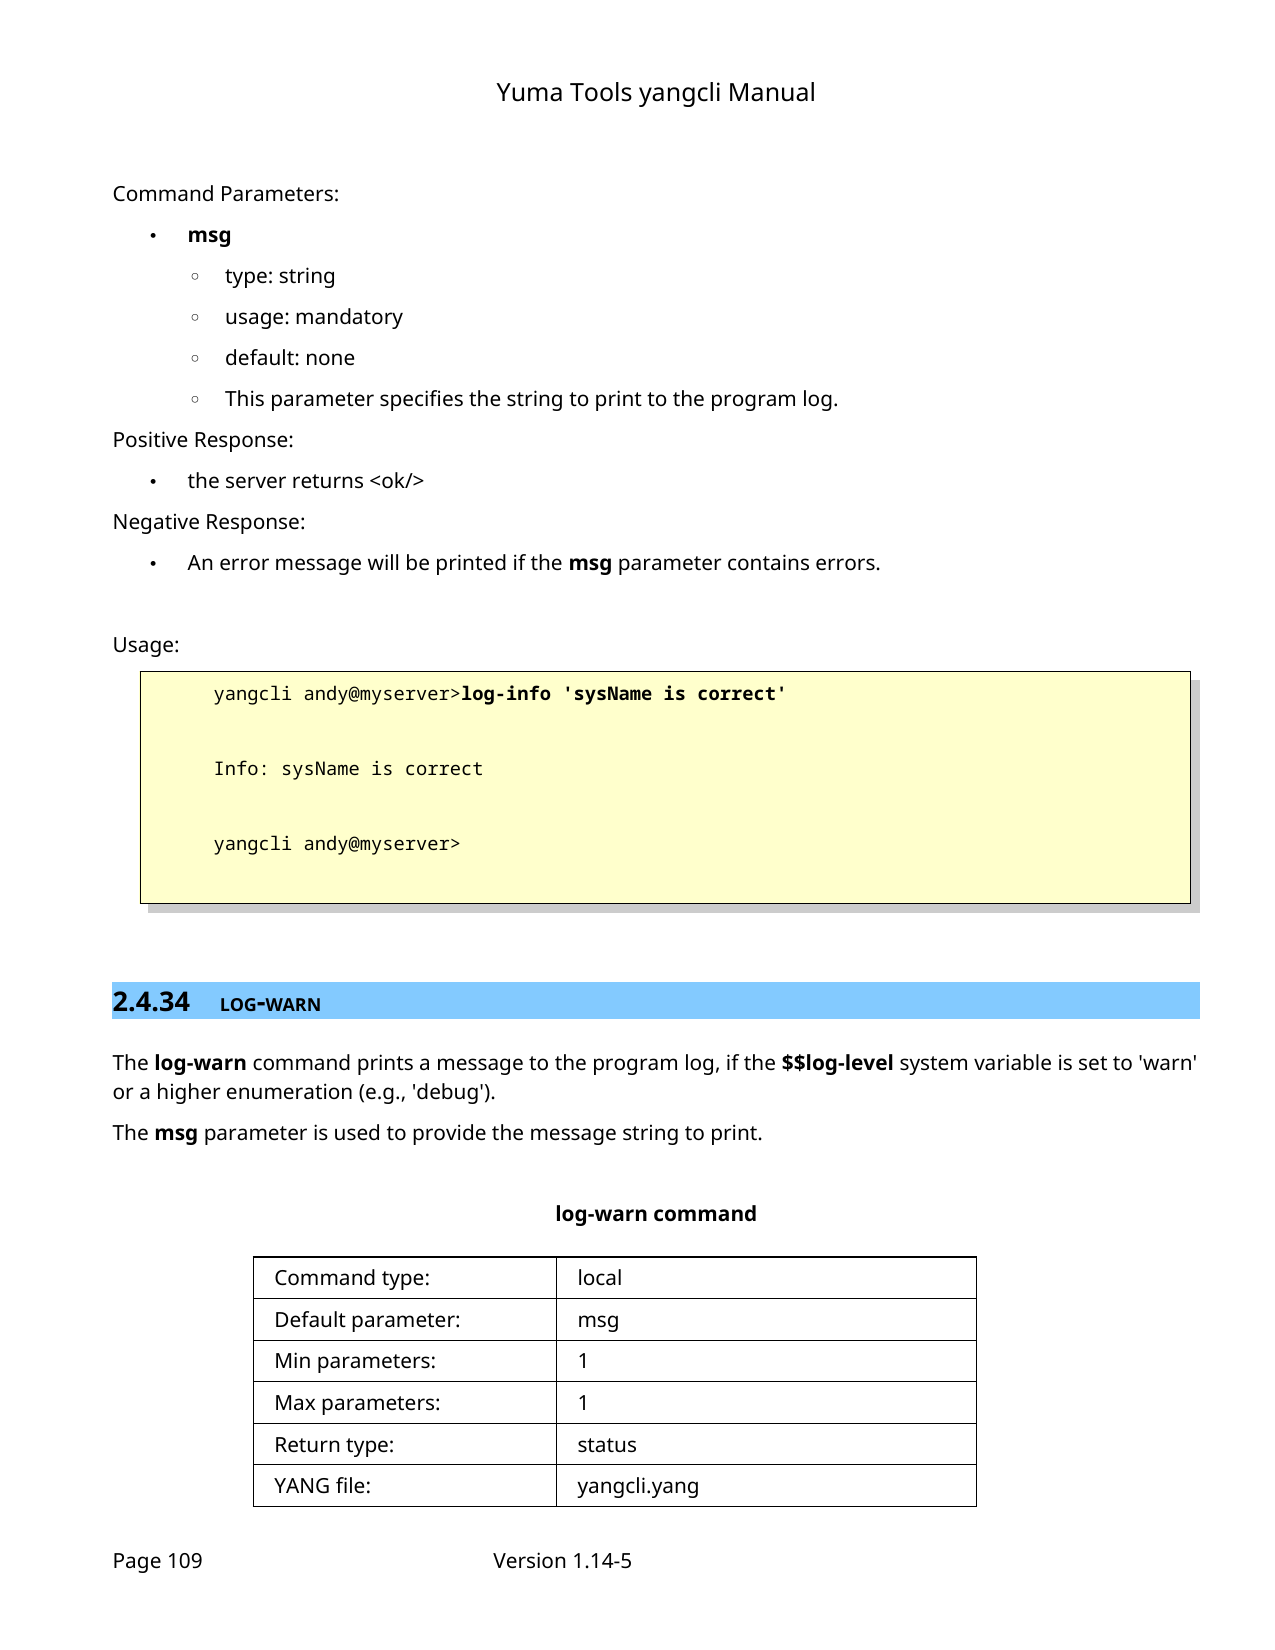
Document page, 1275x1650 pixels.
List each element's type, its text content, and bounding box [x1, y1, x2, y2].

text Usage: [112, 630, 1200, 658]
text The log-warn command prints a message to the program log, if the $$log-level system variable is set to 'warn' or a higher enumeration (e.g., 'debug'). [112, 1048, 1200, 1105]
table_cell Max parameters: [254, 1382, 556, 1423]
list type: string [187, 261, 1200, 290]
list the server returns <ok/> [150, 466, 1200, 494]
subtitle log-warn [112, 982, 1200, 1019]
text Command Parameters: [112, 179, 1200, 208]
table_cell status [557, 1424, 976, 1464]
list usage: mandatory [187, 302, 1200, 331]
table_header local [557, 1258, 976, 1298]
table_cell 1 [557, 1341, 976, 1381]
subtitle log-warn command [127, 1199, 1185, 1228]
text Negative Response: [112, 507, 1200, 535]
list An error message will be printed if the msg parameter contains errors. [150, 548, 1200, 576]
table_cell 1 [557, 1382, 976, 1423]
text yangcli andy@myserver>log-info 'sysName is correct' [141, 672, 1190, 706]
table_cell Default parameter: [254, 1299, 556, 1339]
table_cell YANG file: [254, 1465, 556, 1506]
list default: none [187, 343, 1200, 372]
table_cell Return type: [254, 1424, 556, 1464]
table_cell yangcli.yang [557, 1465, 976, 1506]
text yangcli andy@myserver> [141, 821, 1190, 856]
list msg [150, 220, 1200, 249]
list This parameter specifies the string to print to the program log. [187, 384, 1200, 413]
table_header Command type: [254, 1258, 556, 1298]
table_cell Min parameters: [254, 1341, 556, 1381]
text The msg parameter is used to provide the message string to print. [112, 1118, 1200, 1146]
text Positive Response: [112, 425, 1200, 453]
table_cell msg [557, 1299, 976, 1339]
text Info: sysName is correct [141, 746, 1190, 781]
